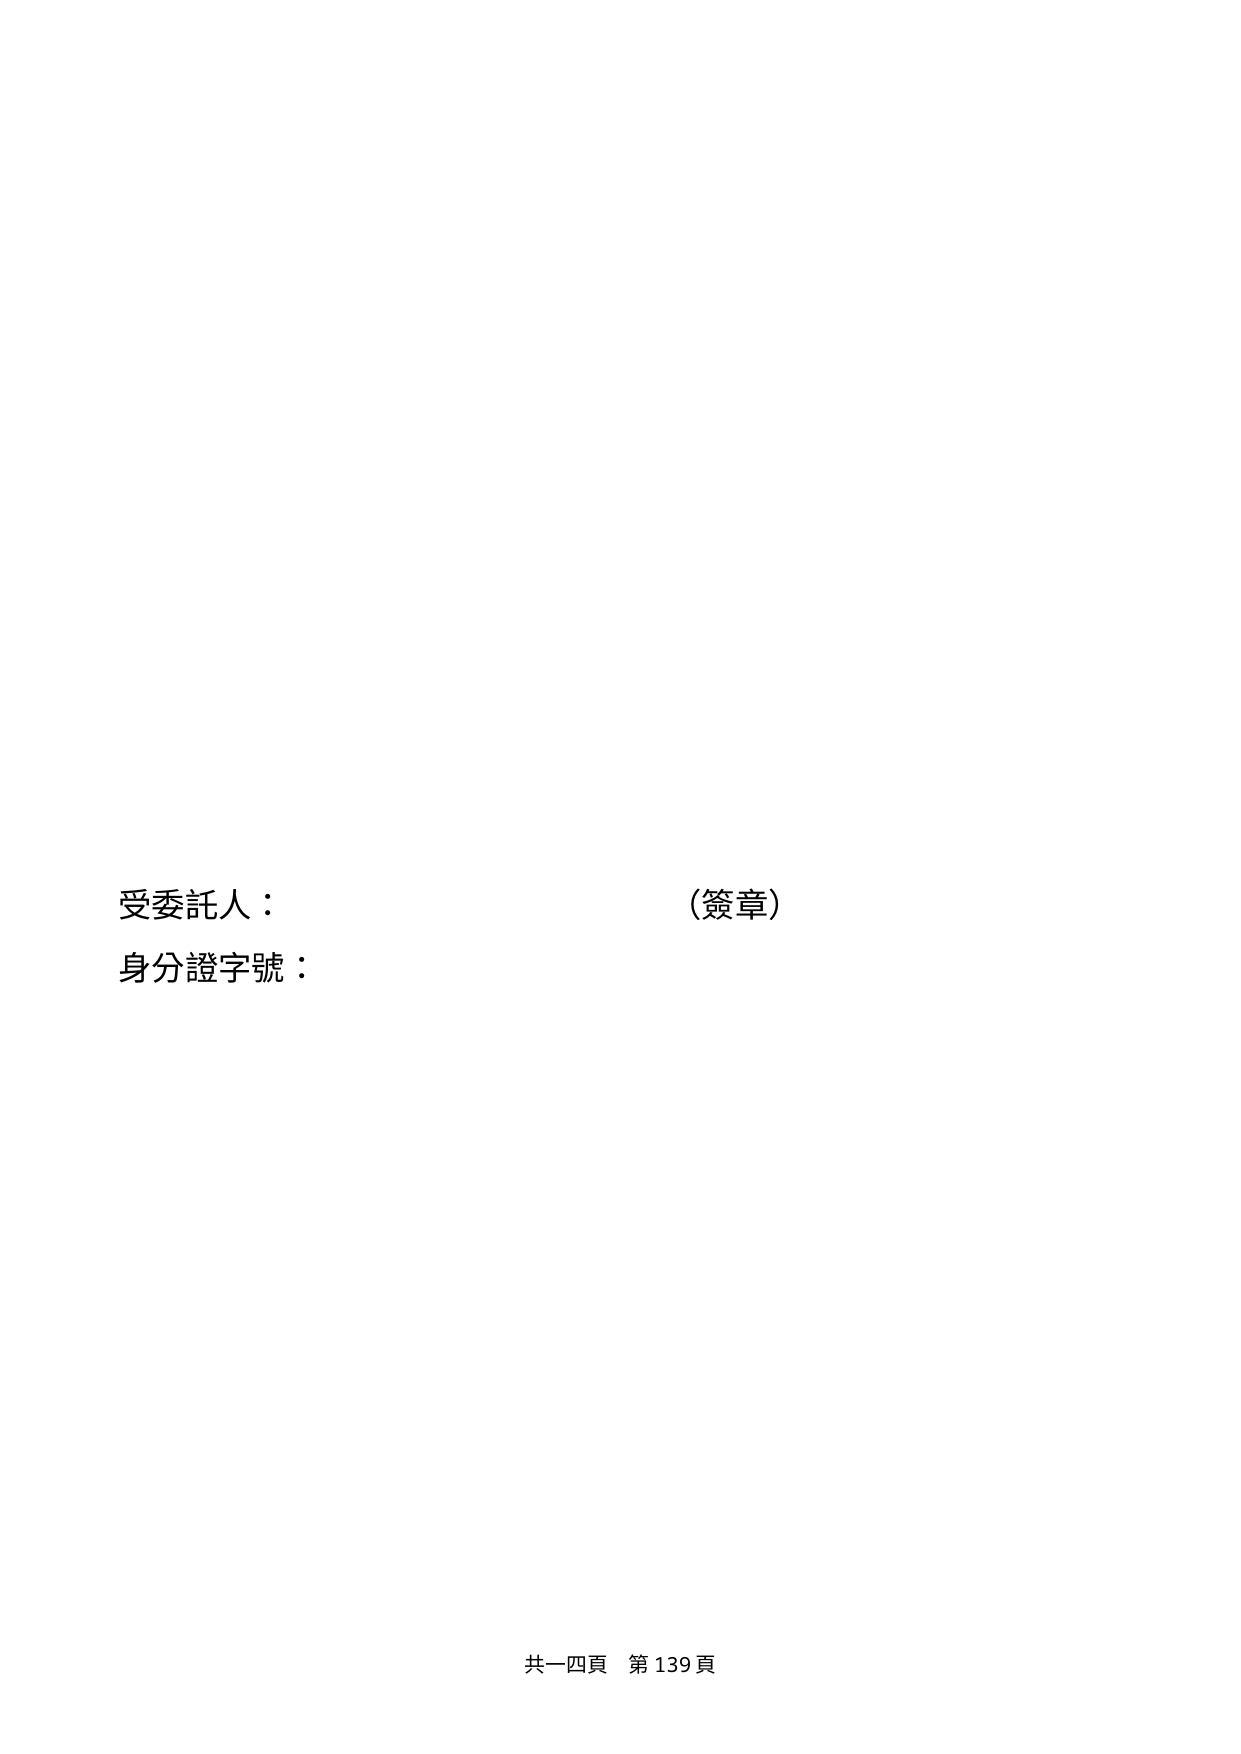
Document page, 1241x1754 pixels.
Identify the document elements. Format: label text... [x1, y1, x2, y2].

text 受委託人： （簽章） [118, 862, 1122, 924]
text 身分證字號： [118, 924, 1122, 987]
